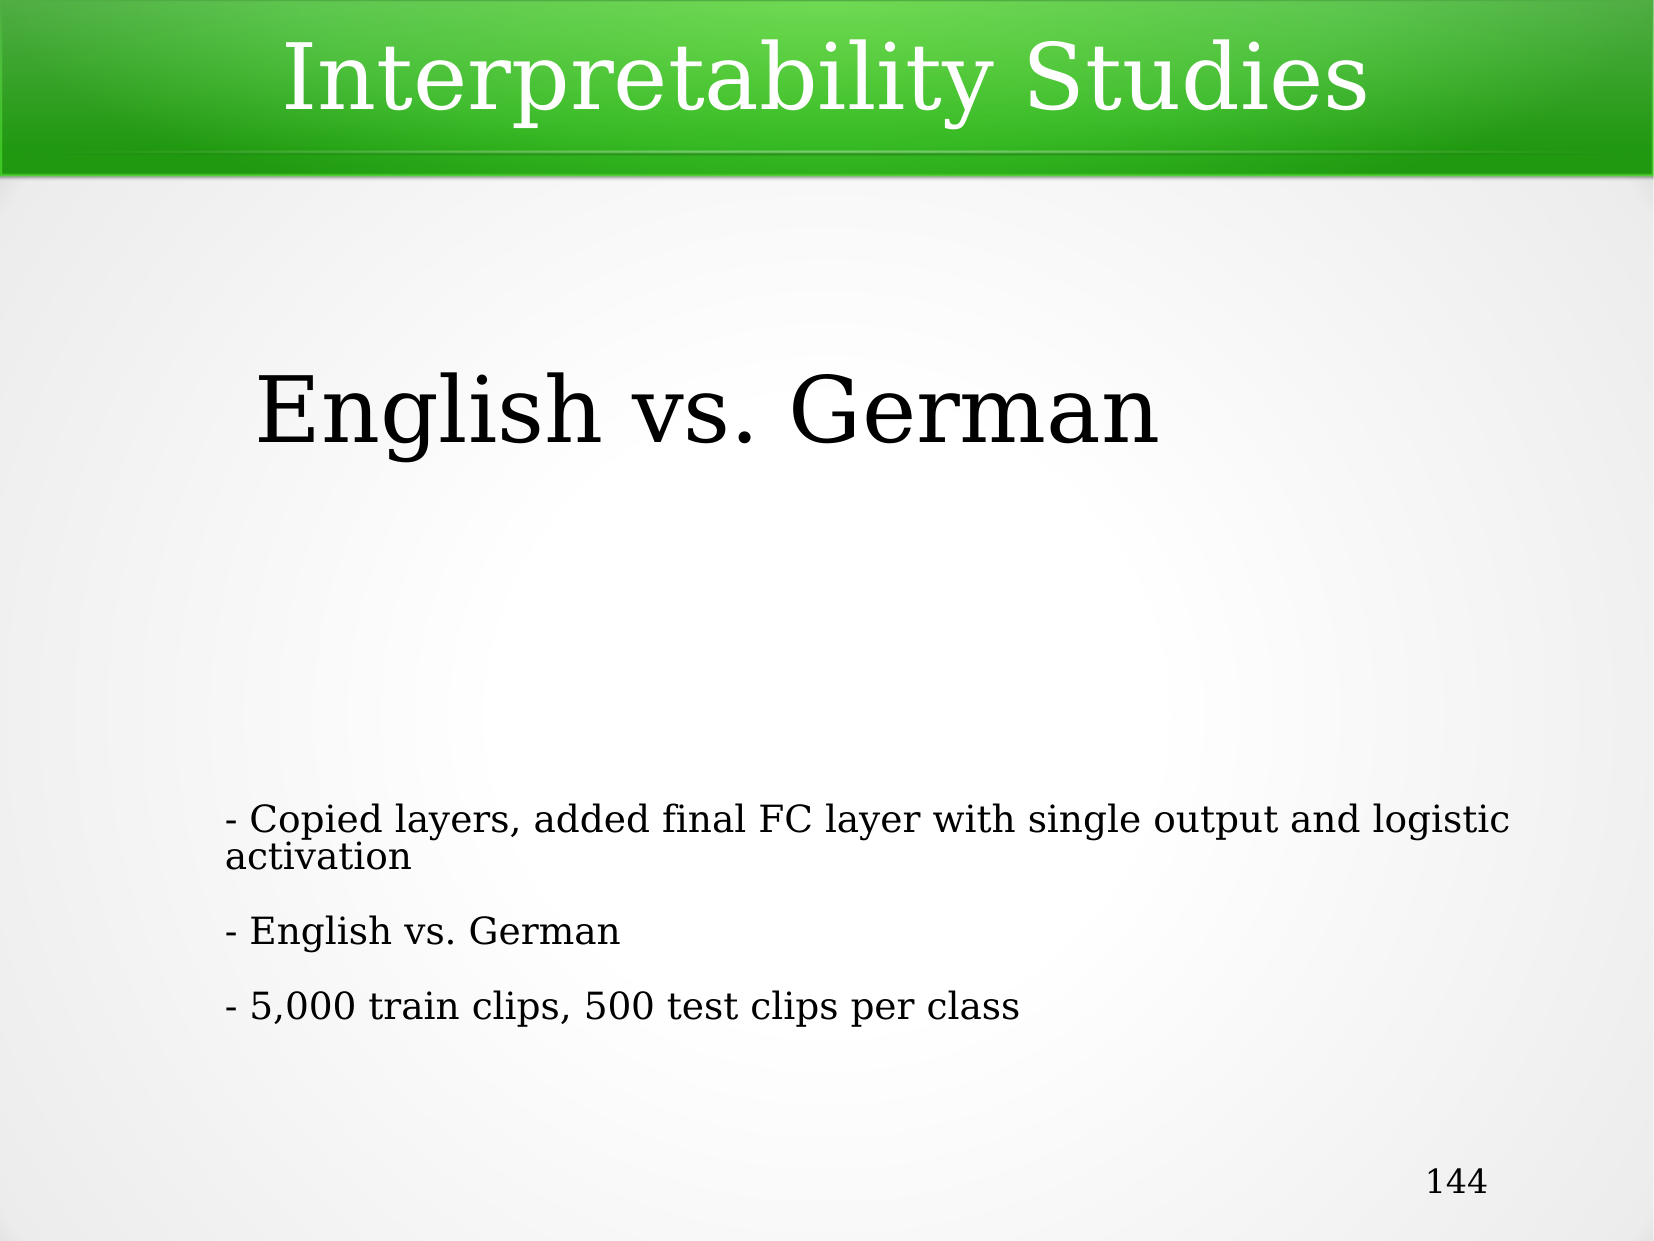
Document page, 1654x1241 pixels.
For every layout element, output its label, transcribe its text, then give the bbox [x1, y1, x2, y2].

title Interpretability Studies [82, 11, 1571, 154]
text_box English vs. German [239, 362, 1246, 571]
picture [0, 0, 1654, 1241]
text_box - Copied layers, added final FC layer with single output and logistic activation - English vs. German - 5,000 train clips, 500 test clips per class [209, 795, 1590, 1110]
